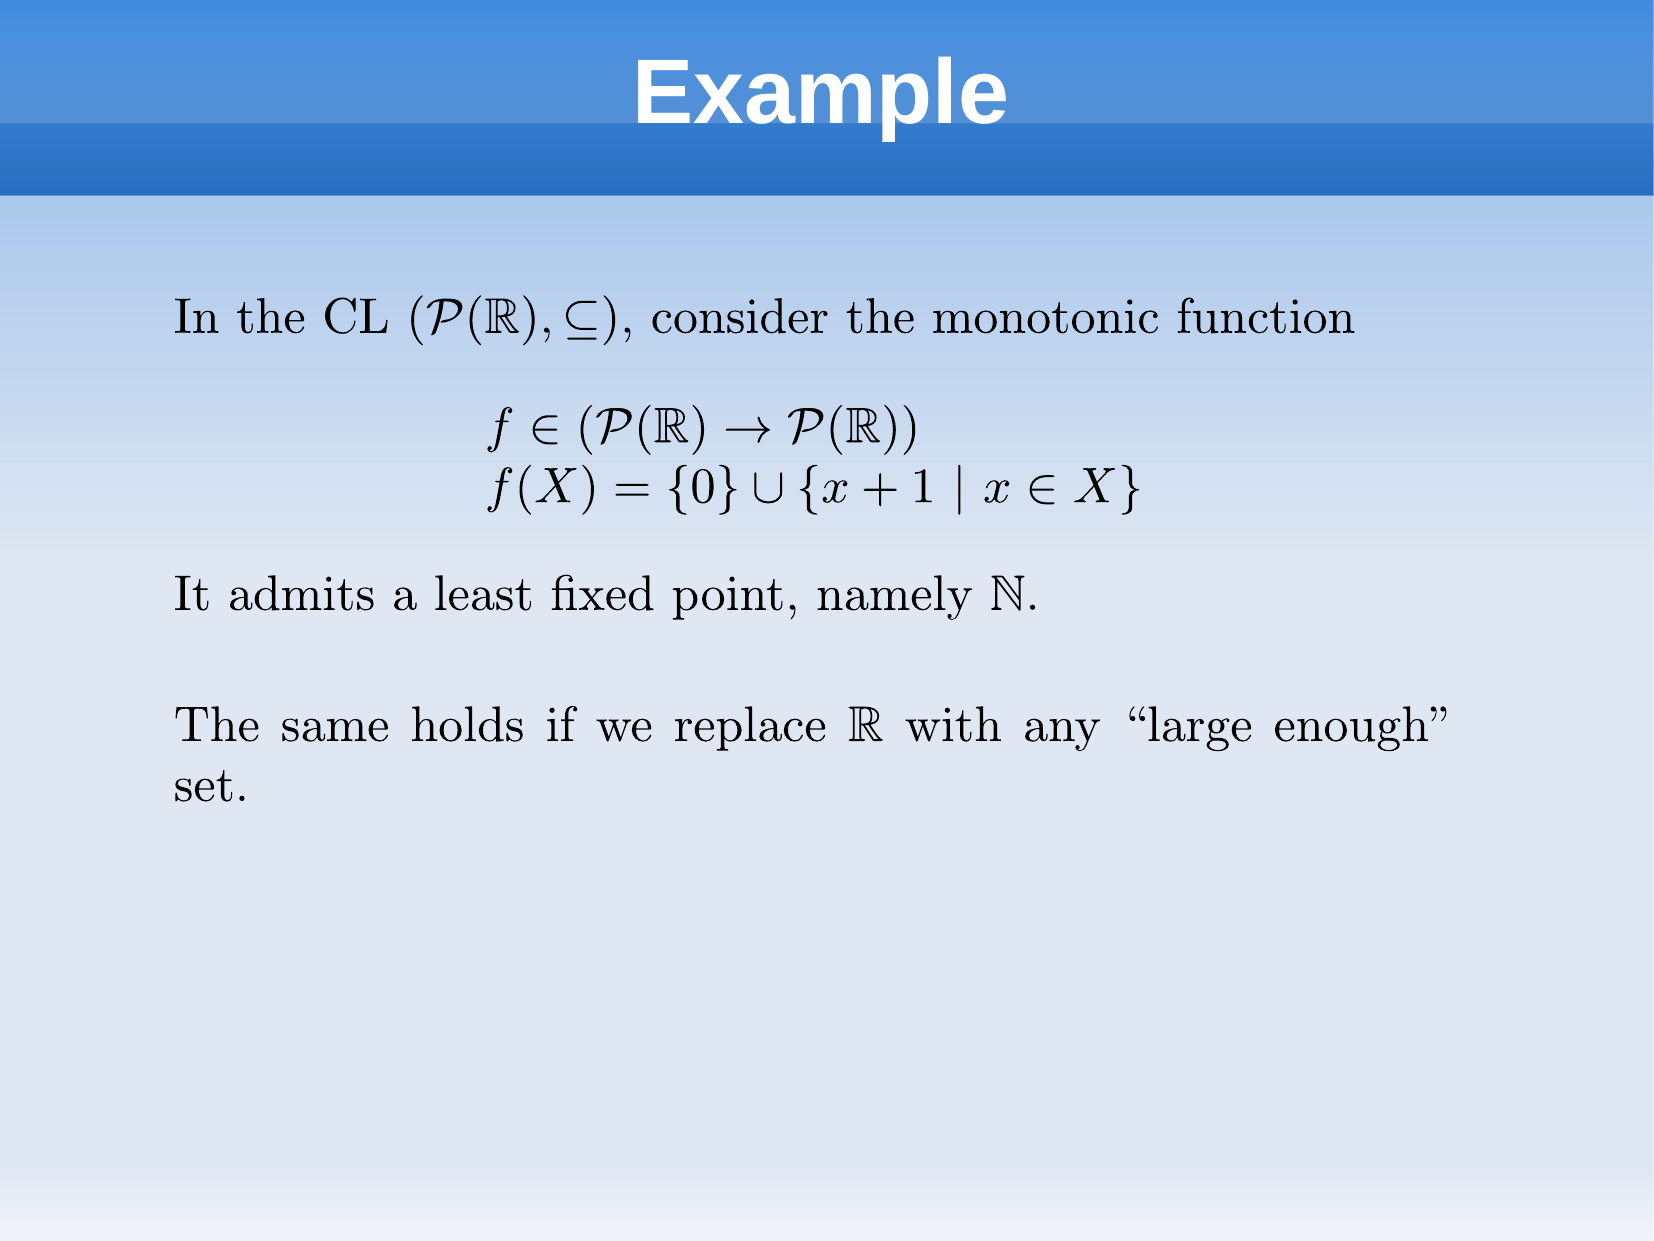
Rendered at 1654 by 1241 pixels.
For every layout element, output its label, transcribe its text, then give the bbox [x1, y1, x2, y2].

title Example [76, 0, 1565, 188]
list [82, 290, 1571, 1109]
picture [0, 0, 1654, 1241]
